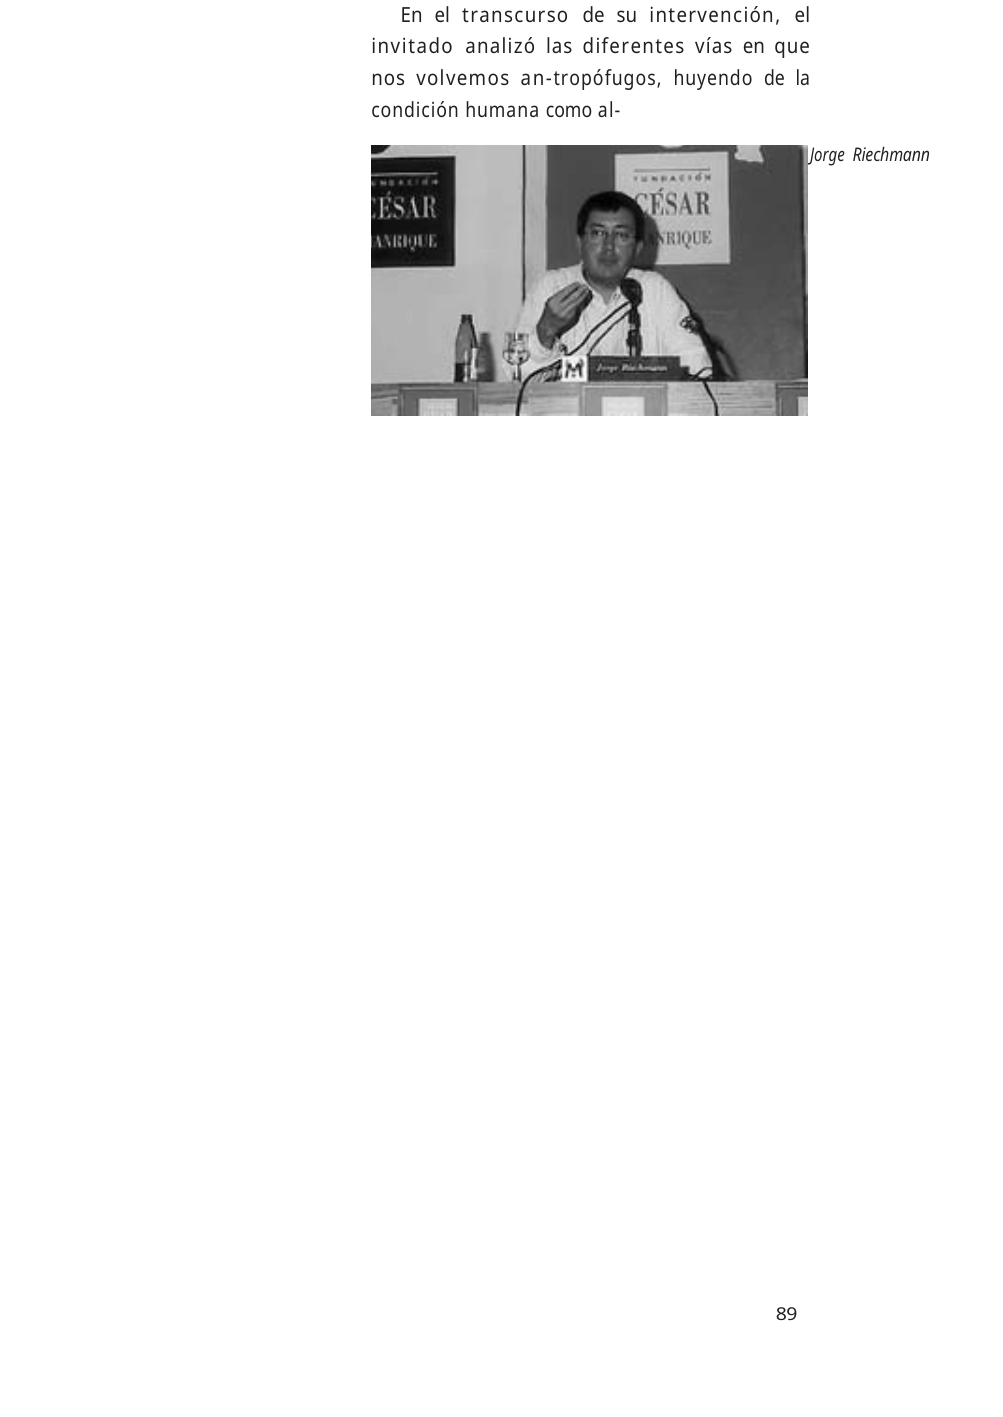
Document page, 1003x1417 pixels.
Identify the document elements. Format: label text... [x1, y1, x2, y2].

text Jorge Riechmann [192, 141, 932, 167]
text En el transcurso de su intervención, el invitado analizó las diferentes vías en que nos volvemos an-tropófugos, huyendo de la condición humana como al- [371, 0, 810, 123]
